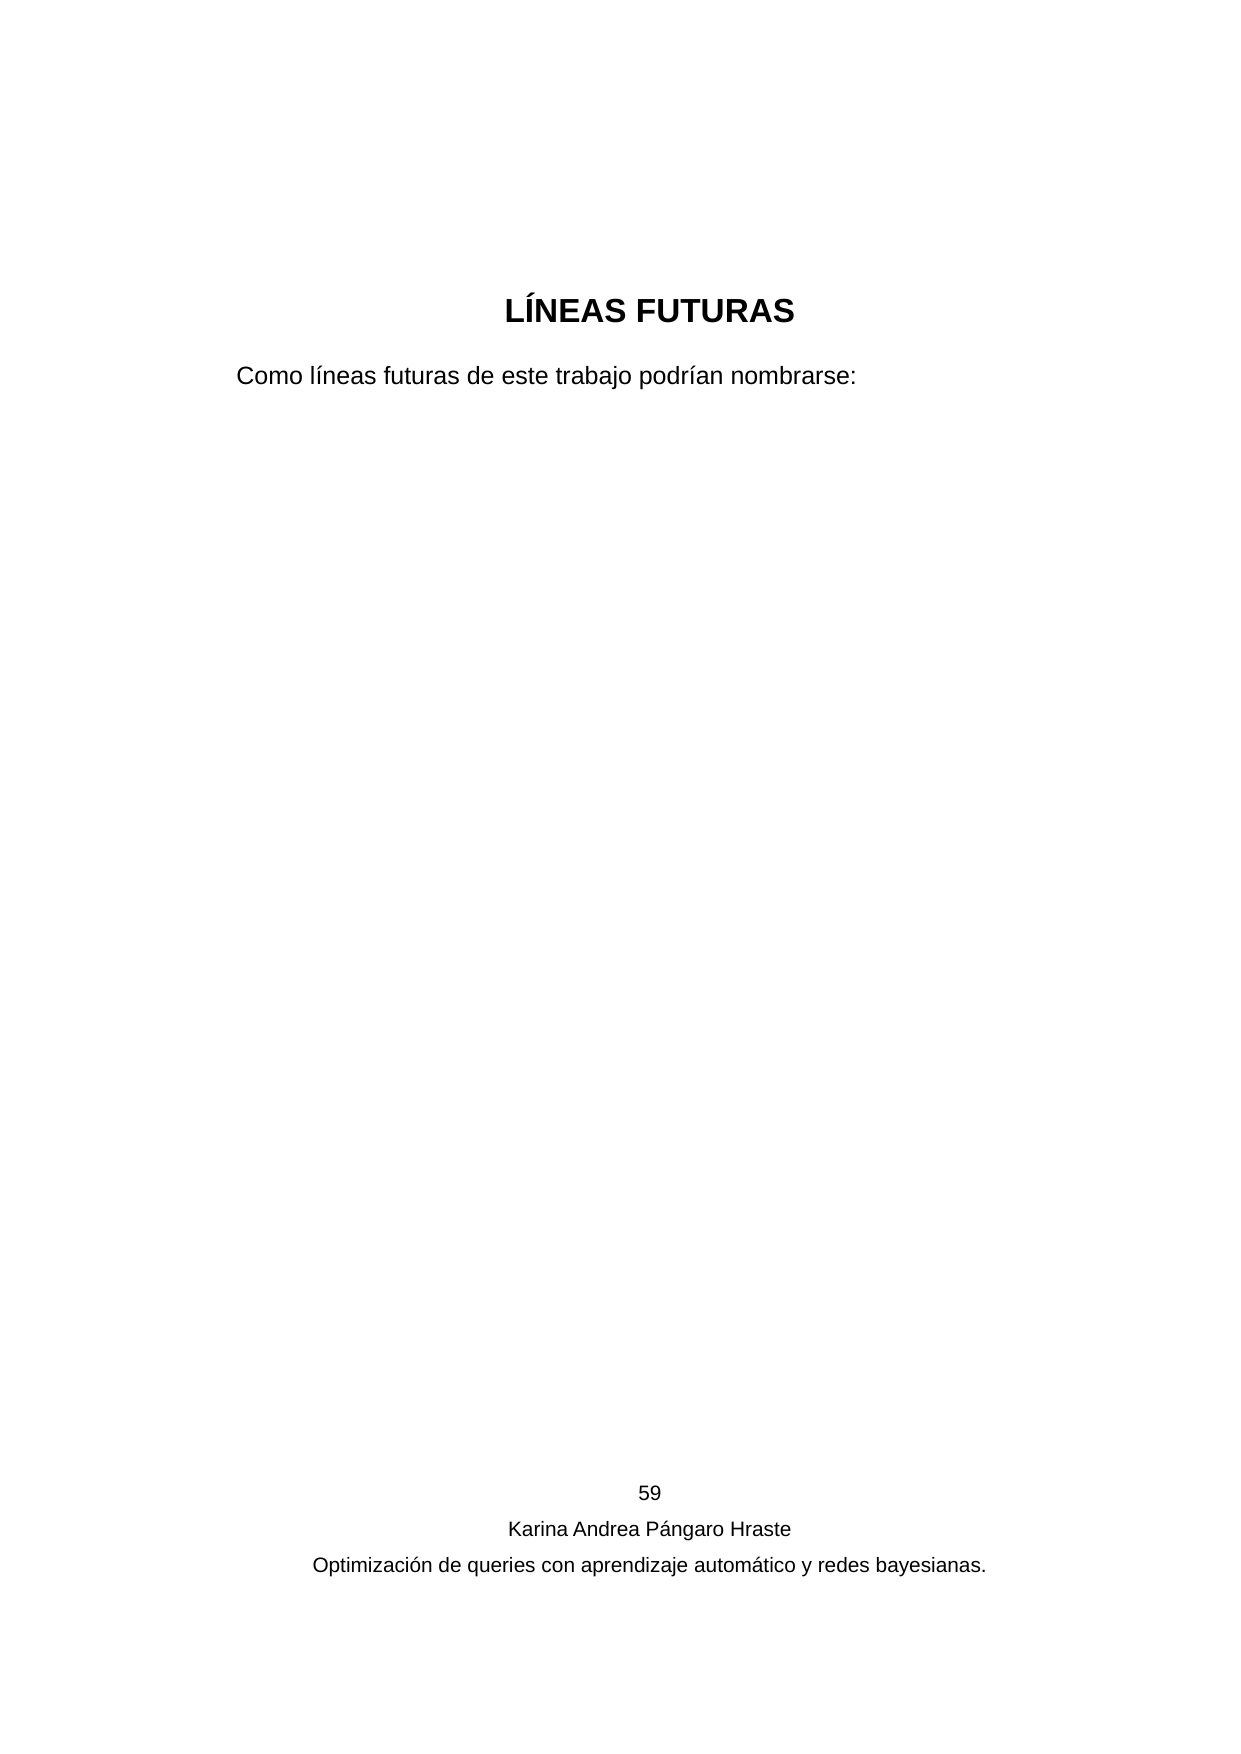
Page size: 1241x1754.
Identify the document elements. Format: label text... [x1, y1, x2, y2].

subtitle LÍNEAS FUTURAS [236, 291, 1063, 329]
text Como líneas futuras de este trabajo podrían nombrarse: [236, 361, 1063, 389]
